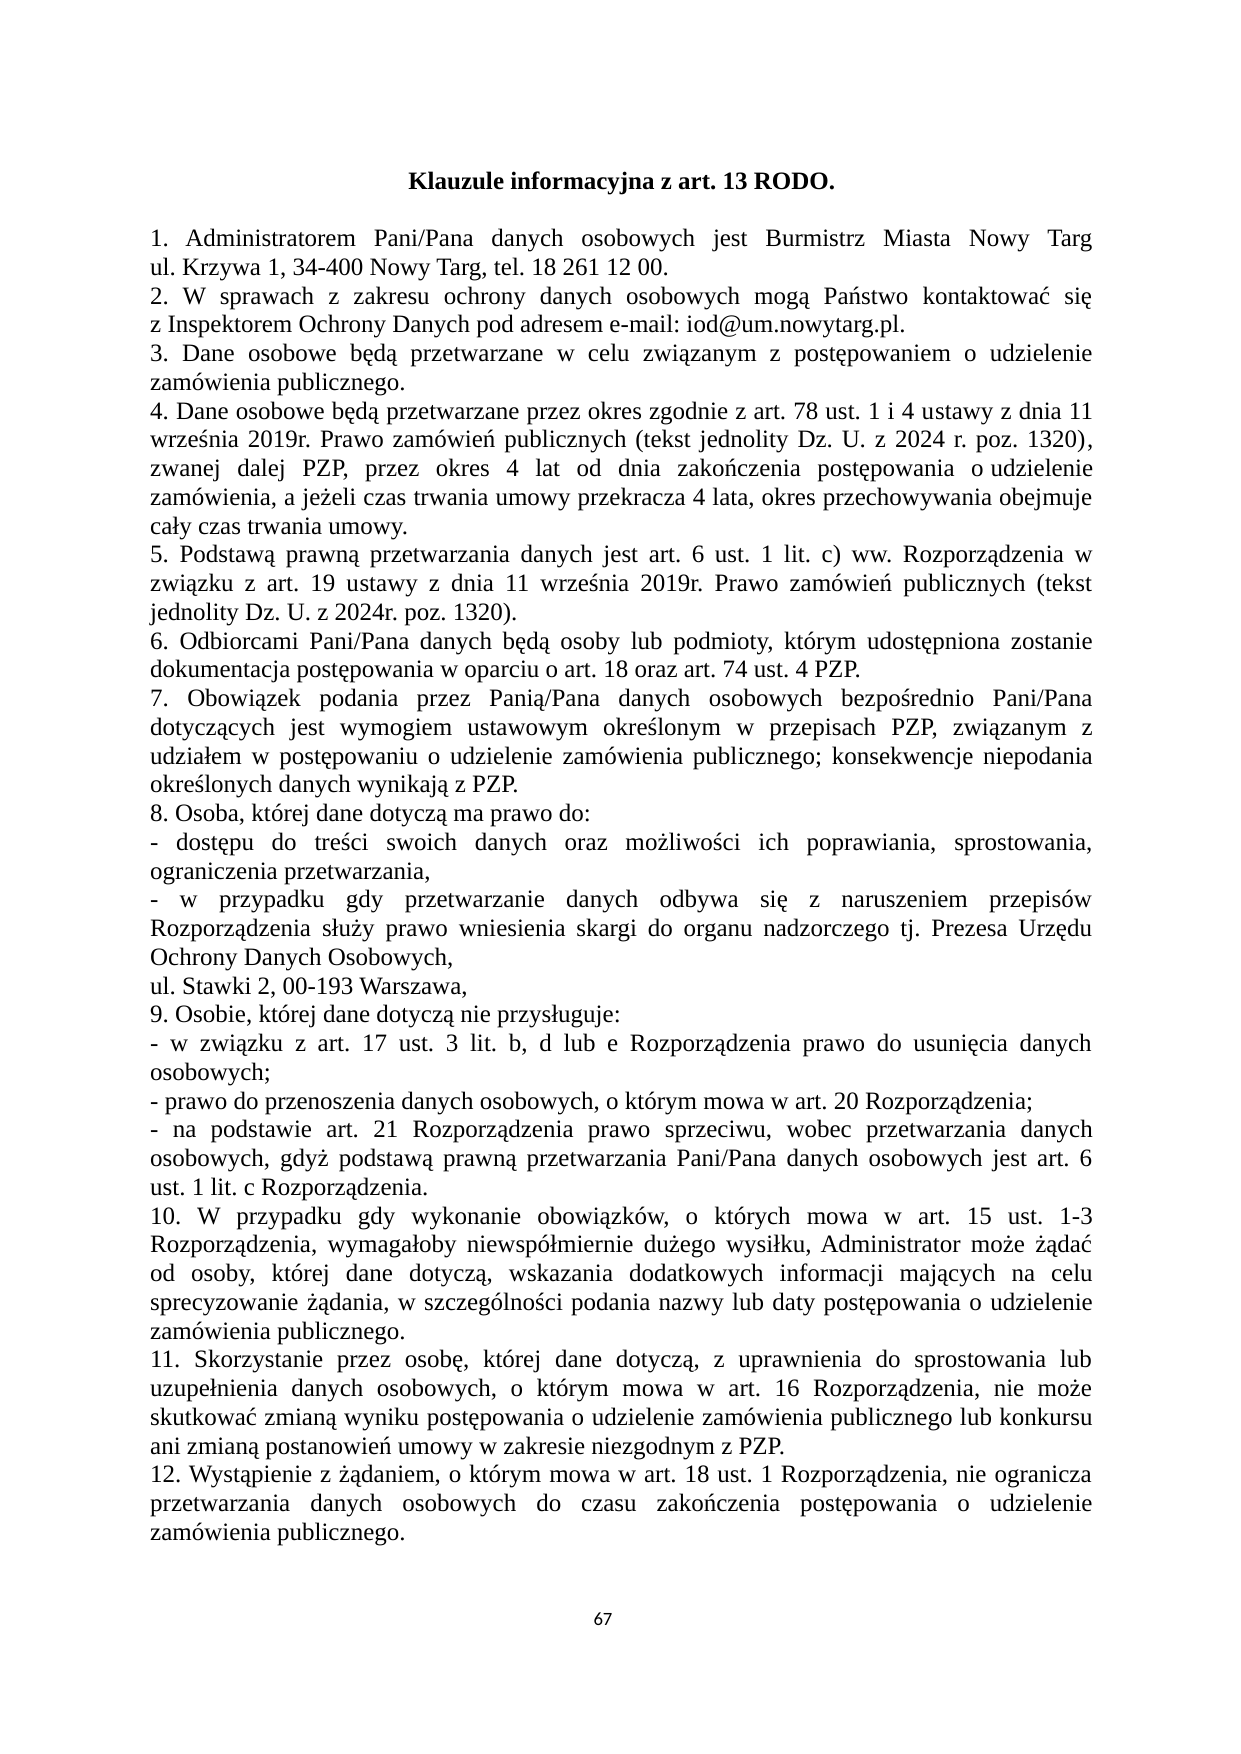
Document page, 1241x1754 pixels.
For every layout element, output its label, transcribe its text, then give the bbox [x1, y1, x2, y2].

text 8. Osoba, której dane dotyczą ma prawo do: [150, 798, 1093, 827]
text - prawo do przenoszenia danych osobowych, o którym mowa w art. 20 Rozporządzenia; [150, 1086, 1093, 1114]
text 4. Dane osobowe będą przetwarzane przez okres zgodnie z art. 78 ust. 1 i 4 ustawy z dnia 11 września 2019r. Prawo zamówień publicznych (tekst jednolity Dz. U. z 2024 r. poz. 1320), zwanej dalej PZP, przez okres 4 lat od dnia zakończenia postępowania o udzielenie zamówienia, a jeżeli czas trwania umowy przekracza 4 lata, okres przechowywania obejmuje cały czas trwania umowy. [150, 396, 1093, 539]
text 7. Obowiązek podania przez Panią/Pana danych osobowych bezpośrednio Pani/Pana dotyczących jest wymogiem ustawowym określonym w przepisach PZP, związanym z udziałem w postępowaniu o udzielenie zamówienia publicznego; konsekwencje niepodania określonych danych wynikają z PZP. [150, 683, 1093, 798]
text 11. Skorzystanie przez osobę, której dane dotyczą, z uprawnienia do sprostowania lub uzupełnienia danych osobowych, o którym mowa w art. 16 Rozporządzenia, nie może skutkować zmianą wyniku postępowania o udzielenie zamówienia publicznego lub konkursu ani zmianą postanowień umowy w zakresie niezgodnym z PZP. [150, 1344, 1093, 1459]
text Klauzule informacyjna z art. 13 RODO. [150, 166, 1093, 194]
text - w przypadku gdy przetwarzanie danych odbywa się z naruszeniem przepisów Rozporządzenia służy prawo wniesienia skargi do organu nadzorczego tj. Prezesa Urzędu Ochrony Danych Osobowych, [150, 884, 1093, 971]
text 5. Podstawą prawną przetwarzania danych jest art. 6 ust. 1 lit. c) ww. Rozporządzenia w związku z art. 19 ustawy z dnia 11 września 2019r. Prawo zamówień publicznych (tekst jednolity Dz. U. z 2024r. poz. 1320). [150, 539, 1093, 626]
text 3. Dane osobowe będą przetwarzane w celu związanym z postępowaniem o udzielenie zamówienia publicznego. [150, 338, 1093, 396]
text - na podstawie art. 21 Rozporządzenia prawo sprzeciwu, wobec przetwarzania danych osobowych, gdyż podstawą prawną przetwarzania Pani/Pana danych osobowych jest art. 6 ust. 1 lit. c Rozporządzenia. [150, 1114, 1093, 1201]
text 9. Osobie, której dane dotyczą nie przysługuje: [150, 999, 1093, 1028]
text 10. W przypadku gdy wykonanie obowiązków, o których mowa w art. 15 ust. 1-3 Rozporządzenia, wymagałoby niewspółmiernie dużego wysiłku, Administrator może żądać od osoby, której dane dotyczą, wskazania dodatkowych informacji mających na celu sprecyzowanie żądania, w szczególności podania nazwy lub daty postępowania o udzielenie zamówienia publicznego. [150, 1201, 1093, 1344]
text ul. Stawki 2, 00-193 Warszawa, [150, 971, 1093, 999]
text - w związku z art. 17 ust. 3 lit. b, d lub e Rozporządzenia prawo do usunięcia danych osobowych; [150, 1028, 1093, 1086]
text 1. Administratorem Pani/Pana danych osobowych jest Burmistrz Miasta Nowy Targ ul. Krzywa 1, 34-400 Nowy Targ, tel. 18 261 12 00. [150, 223, 1093, 281]
text 6. Odbiorcami Pani/Pana danych będą osoby lub podmioty, którym udostępniona zostanie dokumentacja postępowania w oparciu o art. 18 oraz art. 74 ust. 4 PZP. [150, 626, 1093, 683]
text 12. Wystąpienie z żądaniem, o którym mowa w art. 18 ust. 1 Rozporządzenia, nie ogranicza przetwarzania danych osobowych do czasu zakończenia postępowania o udzielenie zamówienia publicznego. [150, 1459, 1093, 1546]
text 2. W sprawach z zakresu ochrony danych osobowych mogą Państwo kontaktować się z Inspektorem Ochrony Danych pod adresem e-mail: iod@um.nowytarg.pl. [150, 281, 1093, 338]
text - dostępu do treści swoich danych oraz możliwości ich poprawiania, sprostowania, ograniczenia przetwarzania, [150, 827, 1093, 884]
